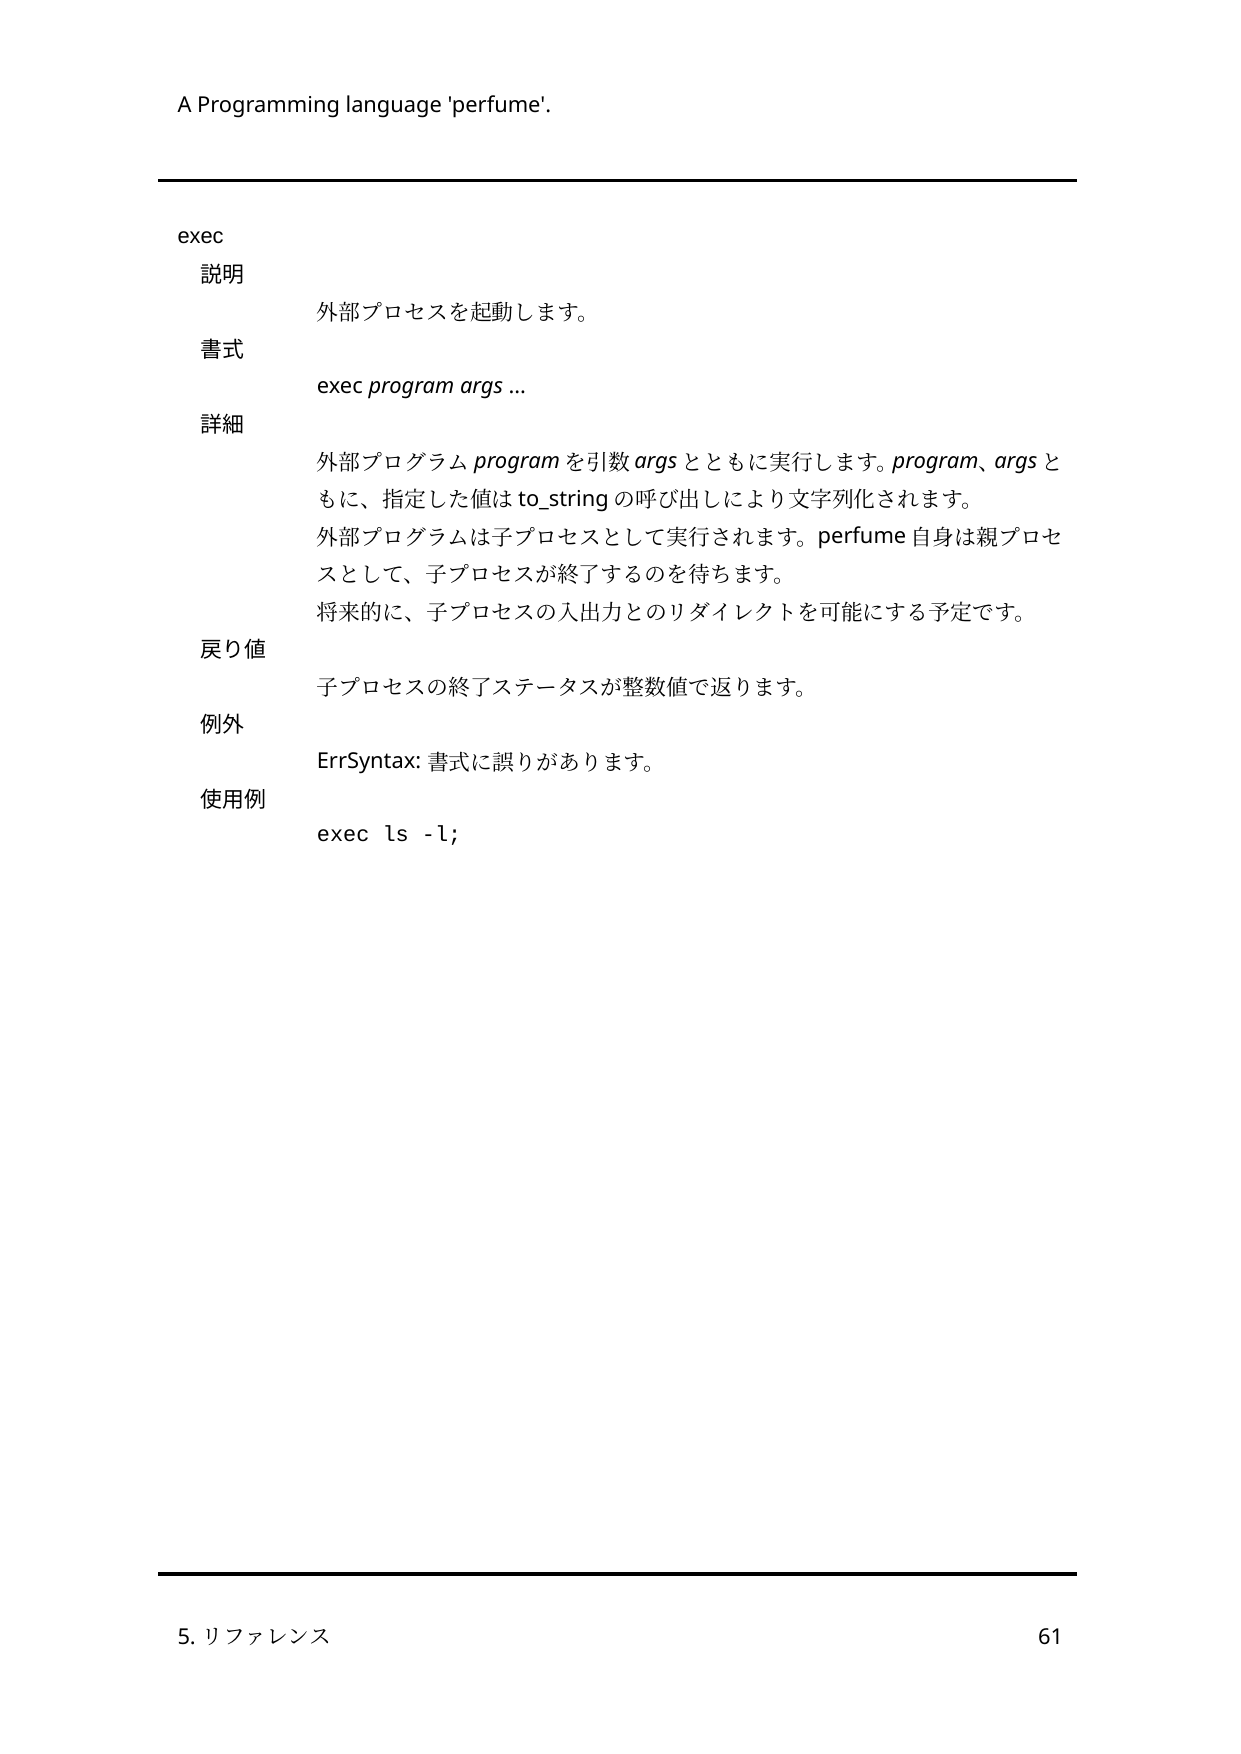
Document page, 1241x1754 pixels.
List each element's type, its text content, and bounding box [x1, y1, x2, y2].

table_header 説明 [200, 254, 317, 329]
table_cell 例外 [200, 704, 317, 779]
table_header 外部プロセスを起動します。 [317, 254, 1063, 329]
table_cell 戻り値 [200, 629, 317, 704]
table_cell 子プロセスの終了ステータスが整数値で返ります。 [317, 629, 1063, 704]
table_cell 詳細 [200, 404, 317, 629]
table_cell 書式 [200, 329, 317, 404]
table_cell exec ls -l; [317, 779, 1063, 854]
table_cell 外部プログラムprogramを引数argsとともに実行します。program、argsともに、指定した値はto_stringの呼び出しにより文字列化されます。 外部プログラムは子プロセスとして実行されます。perfume自身は親プロセスとして、子プロセスが終了するのを待ちます。 将来的に、子プロセスの入出力とのリダイレクトを可能にする予定です。 [317, 404, 1063, 629]
table_cell 使用例 [200, 779, 317, 854]
subtitle exec [177, 217, 1063, 254]
table_cell exec program args ... [317, 329, 1063, 404]
table_cell ErrSyntax: 書式に誤りがあります。 [317, 704, 1063, 779]
